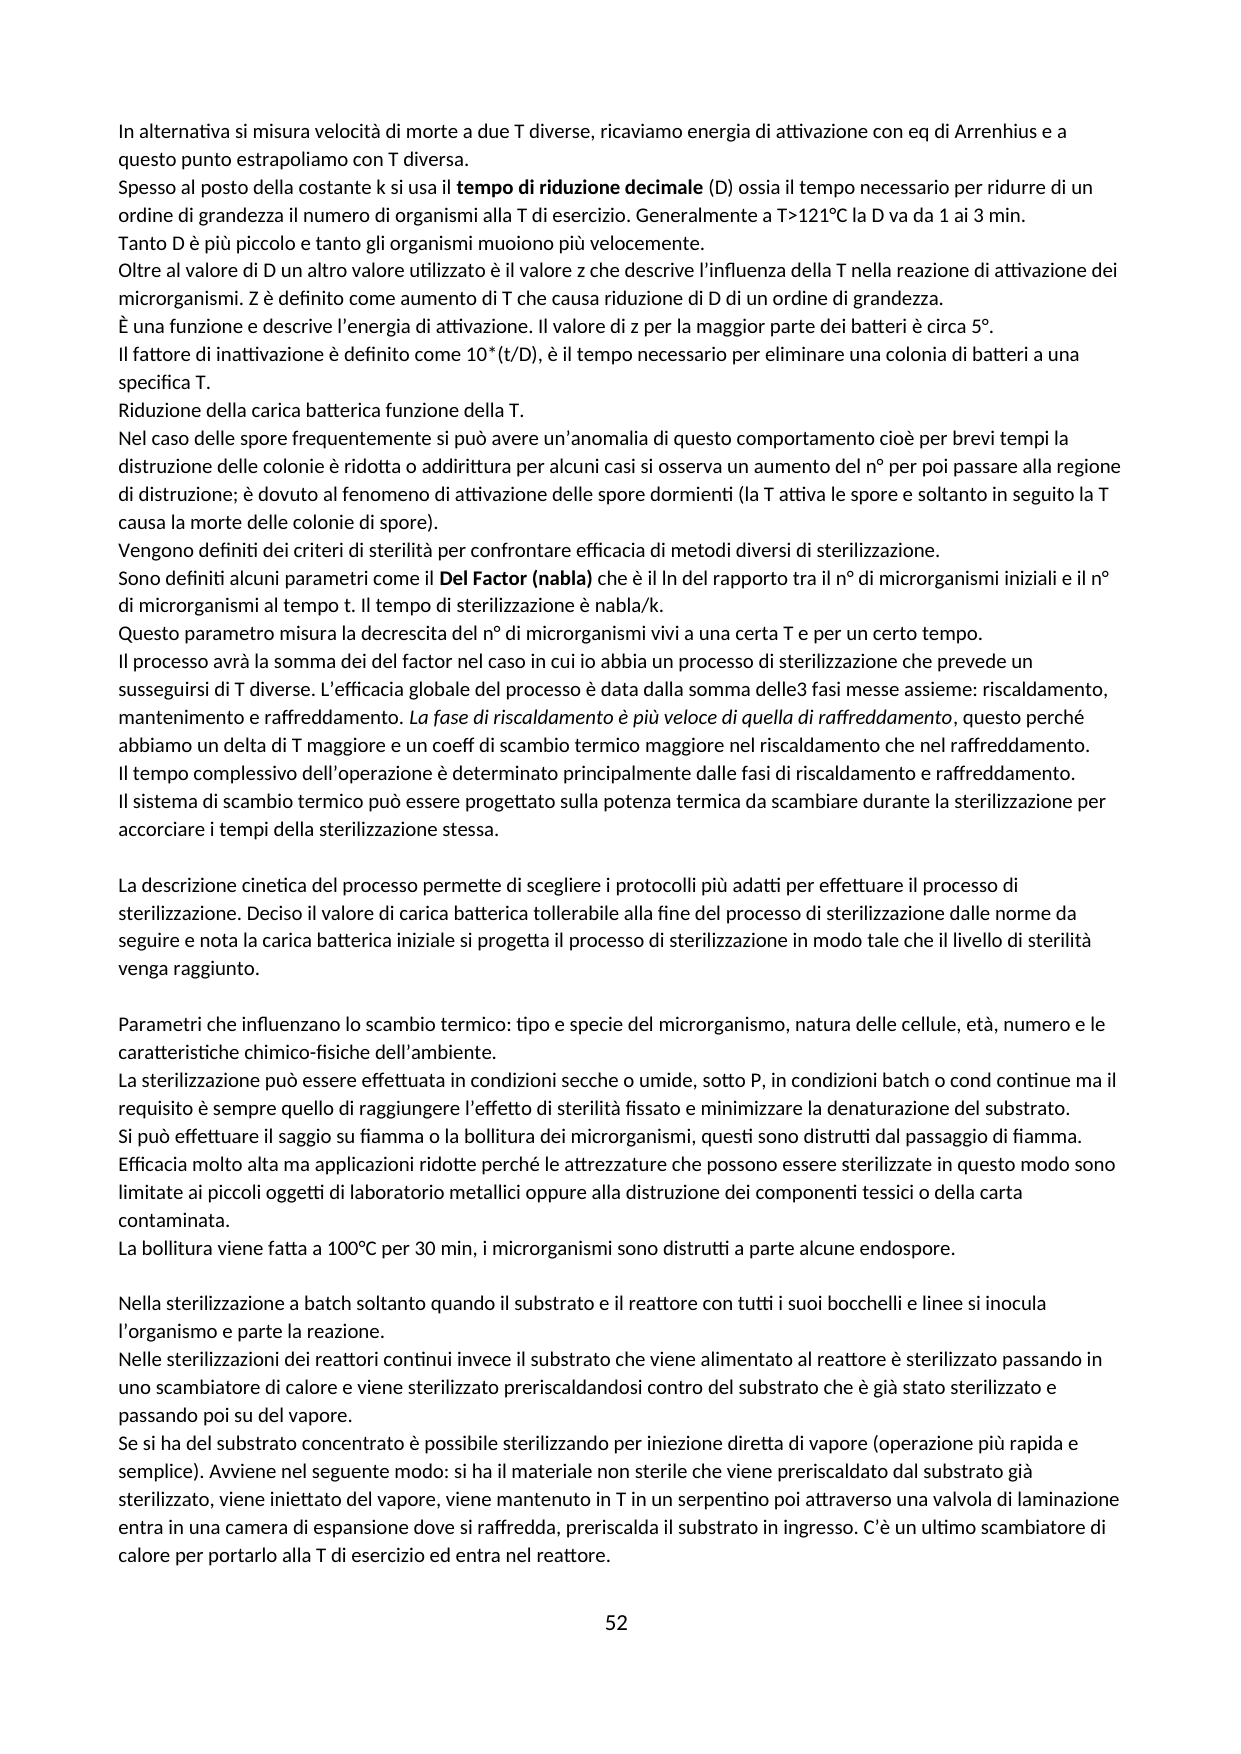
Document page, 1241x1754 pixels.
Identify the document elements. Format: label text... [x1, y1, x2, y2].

text Nelle sterilizzazioni dei reattori continui invece il substrato che viene alimentato al reattore è sterilizzato passando in uno scambiatore di calore e viene sterilizzato preriscaldandosi contro del substrato che è già stato sterilizzato e passando poi su del vapore. Se si ha del substrato concentrato è possibile sterilizzando per iniezione diretta di vapore (operazione più rapida e semplice). Avviene nel seguente modo: si ha il materiale non sterile che viene preriscaldato dal substrato già sterilizzato, viene iniettato del vapore, viene mantenuto in T in un serpentino poi attraverso una valvola di laminazione entra in una camera di espansione dove si raffredda, preriscalda il substrato in ingresso. C’è un ultimo scambiatore di calore per portarlo alla T di esercizio ed entra nel reattore. [118, 1346, 1124, 1567]
text In alternativa si misura velocità di morte a due T diverse, ricaviamo energia di attivazione con eq di Arrenhius e a questo punto estrapoliamo con T diversa. Spesso al posto della costante k si usa il tempo di riduzione decimale (D) ossia il tempo necessario per ridurre di un ordine di grandezza il numero di organismi alla T di esercizio. Generalmente a T>121°C la D va da 1 ai 3 min. Tanto D è più piccolo e tanto gli organismi muoiono più velocemente. Oltre al valore di D un altro valore utilizzato è il valore z che descrive l’influenza della T nella reazione di attivazione dei microrganismi. Z è definito come aumento di T che causa riduzione di D di un ordine di grandezza. È una funzione e descrive l’energia di attivazione. Il valore di z per la maggior parte dei batteri è circa 5°. Il fattore di inattivazione è definito come 10*(t/D), è il tempo necessario per eliminare una colonia di batteri a una specifica T. Riduzione della carica batterica funzione della T. Nel caso delle spore frequentemente si può avere un’anomalia di questo comportamento cioè per brevi tempi la distruzione delle colonie è ridotta o addirittura per alcuni casi si osserva un aumento del n° per poi passare alla regione di distruzione; è dovuto al fenomeno di attivazione delle spore dormienti (la T attiva le spore e soltanto in seguito la T causa la morte delle colonie di spore). Vengono definiti dei criteri di sterilità per confrontare efficacia di metodi diversi di sterilizzazione. Sono definiti alcuni parametri come il Del Factor (nabla) che è il ln del rapporto tra il n° di microrganismi iniziali e il n° di microrganismi al tempo t. Il tempo di sterilizzazione è nabla/k. Questo parametro misura la decrescita del n° di microrganismi vivi a una certa T e per un certo tempo. Il processo avrà la somma dei del factor nel caso in cui io abbia un processo di sterilizzazione che prevede un susseguirsi di T diverse. L’efficacia globale del processo è data dalla somma delle3 fasi messe assieme: riscaldamento, mantenimento e raffreddamento. La fase di riscaldamento è più veloce di quella di raffreddamento, questo perché abbiamo un delta di T maggiore e un coeff di scambio termico maggiore nel riscaldamento che nel raffreddamento. Il tempo complessivo dell’operazione è determinato principalmente dalle fasi di riscaldamento e raffreddamento. Il sistema di scambio termico può essere progettato sulla potenza termica da scambiare durante la sterilizzazione per accorciare i tempi della sterilizzazione stessa. La descrizione cinetica del processo permette di scegliere i protocolli più adatti per effettuare il processo di sterilizzazione. Deciso il valore di carica batterica tollerabile alla fine del processo di sterilizzazione dalle norme da seguire e nota la carica batterica iniziale si progetta il processo di sterilizzazione in modo tale che il livello di sterilità venga raggiunto. Parametri che influenzano lo scambio termico: tipo e specie del microrganismo, natura delle cellule, età, numero e le caratteristiche chimico-fisiche dell’ambiente. La sterilizzazione può essere effettuata in condizioni secche o umide, sotto P, in condizioni batch o cond continue ma il requisito è sempre quello di raggiungere l’effetto di sterilità fissato e minimizzare la denaturazione del substrato. Si può effettuare il saggio su fiamma o la bollitura dei microrganismi, questi sono distrutti dal passaggio di fiamma. Efficacia molto alta ma applicazioni ridotte perché le attrezzature che possono essere sterilizzate in questo modo sono limitate ai piccoli oggetti di laboratorio metallici oppure alla distruzione dei componenti tessici o della carta contaminata. La bollitura viene fatta a 100°C per 30 min, i microrganismi sono distrutti a parte alcune endospore. Nella sterilizzazione a batch soltanto quando il substrato e il reattore con tutti i suoi bocchelli e linee si inocula l’organismo e parte la reazione. [118, 118, 1124, 1344]
